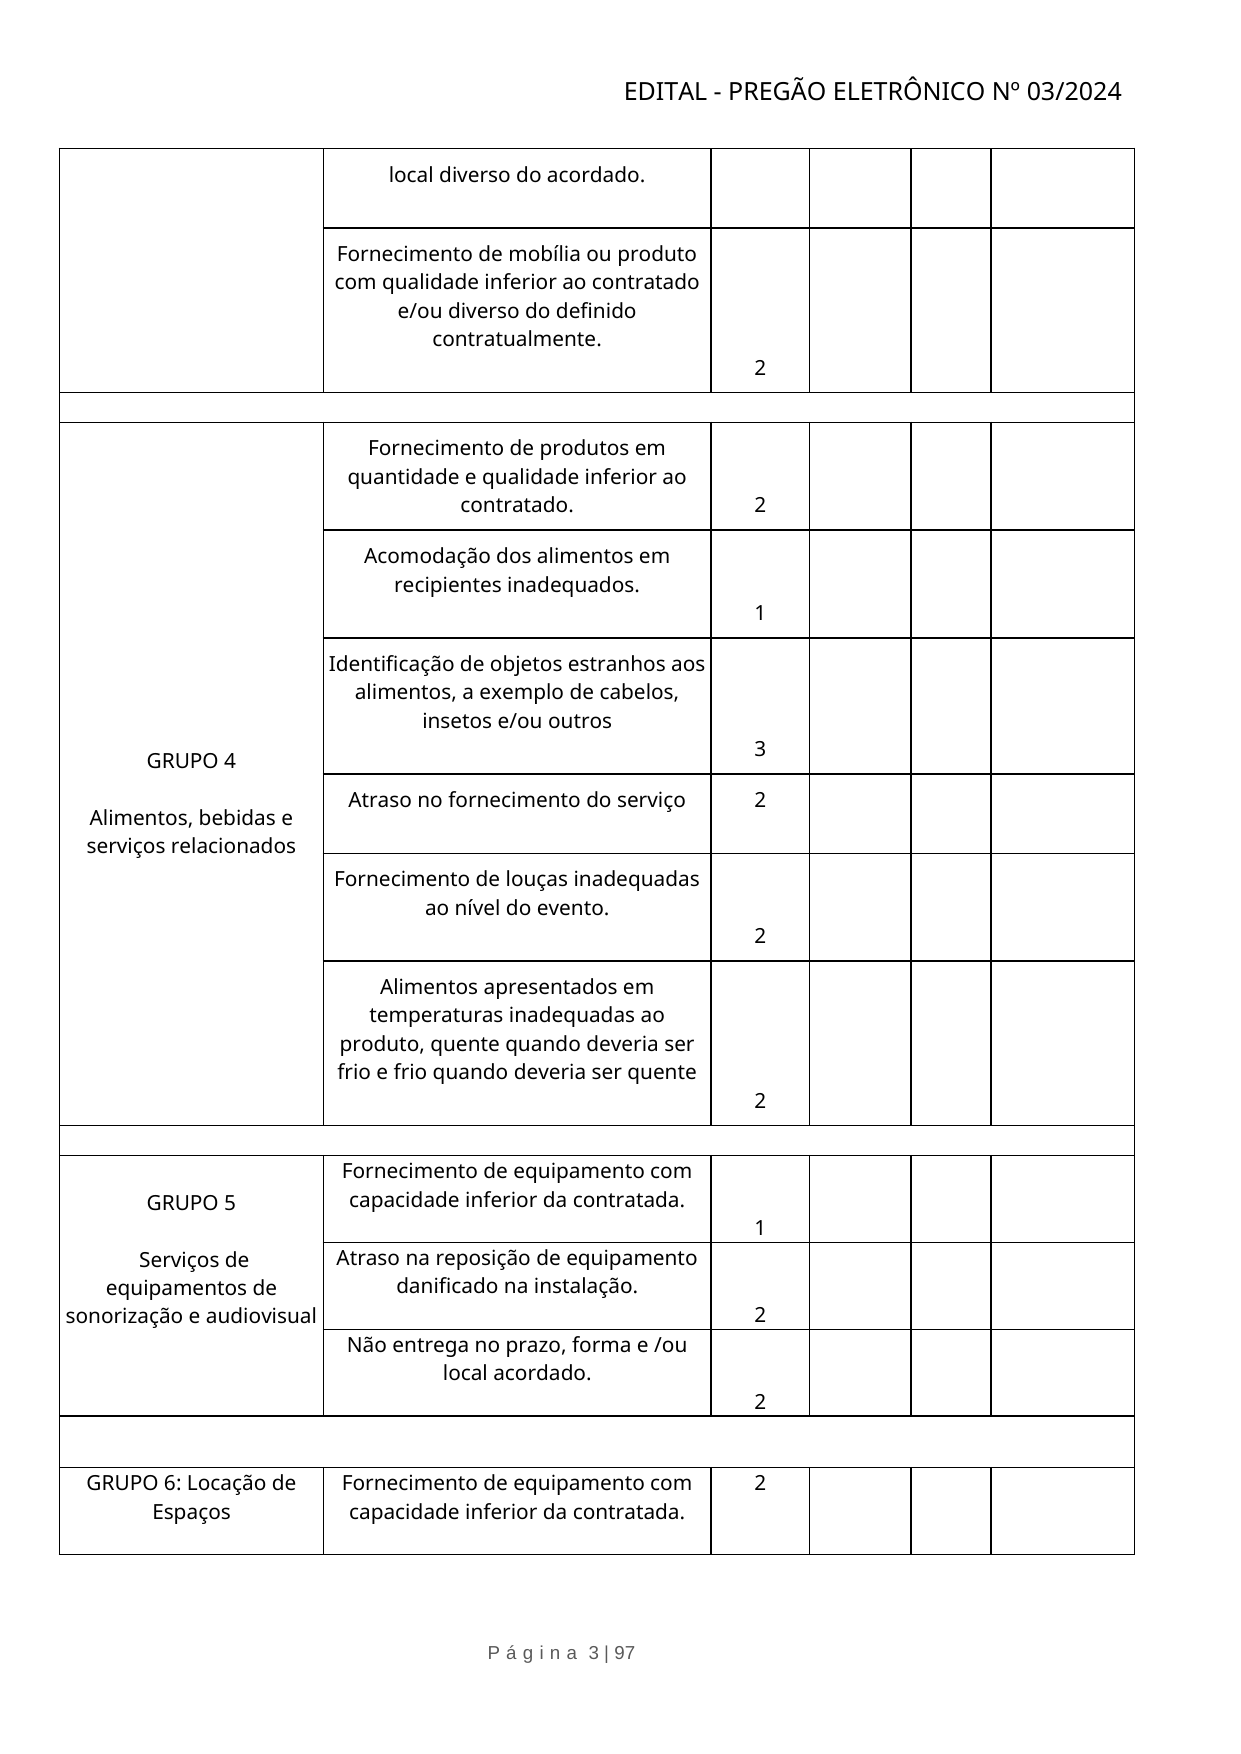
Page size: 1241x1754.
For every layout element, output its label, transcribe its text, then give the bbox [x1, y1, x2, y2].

table_cell Atraso no fornecimento do serviço [324, 775, 710, 852]
table_cell [912, 423, 990, 529]
table_cell [912, 1156, 990, 1242]
table_cell 1 [712, 1156, 809, 1242]
table_cell [810, 1468, 910, 1554]
table_cell [992, 1330, 1134, 1415]
table_cell [912, 962, 990, 1125]
table_cell [912, 1468, 990, 1554]
table_cell [912, 229, 990, 392]
table_cell [912, 775, 990, 852]
table_cell [992, 531, 1134, 637]
table_cell 2 [712, 775, 809, 852]
table_cell GRUPO 4 Alimentos, bebidas e serviços relacionados [60, 423, 323, 1125]
table_cell 2 [712, 423, 809, 529]
table_cell [992, 854, 1134, 960]
table_cell 2 [712, 854, 809, 960]
table_cell [810, 639, 910, 773]
table_cell [912, 1330, 990, 1415]
table_cell [810, 1156, 910, 1242]
table_cell [992, 962, 1134, 1125]
table_cell Atraso na reposição de equipamento danificado na instalação. [324, 1243, 710, 1328]
table_cell GRUPO 5 Serviços de equipamentos de sonorização e audiovisual [60, 1156, 323, 1415]
table_cell [992, 1156, 1134, 1242]
table_cell Fornecimento de equipamento com capacidade inferior da contratada. [324, 1156, 710, 1242]
table_cell 2 [712, 1243, 809, 1328]
table_cell [810, 854, 910, 960]
table_cell [60, 393, 1134, 422]
table_cell Não entrega no prazo, forma e /ou local acordado. [324, 1330, 710, 1415]
table_cell [992, 229, 1134, 392]
table_cell GRUPO 6: Locação de Espaços [60, 1468, 323, 1554]
table_cell 3 [712, 639, 809, 773]
table_cell Fornecimento de equipamento com capacidade inferior da contratada. [324, 1468, 710, 1554]
table_cell local diverso do acordado. [324, 149, 710, 227]
table_cell [992, 1468, 1134, 1554]
table_cell [992, 1243, 1134, 1328]
table_cell Fornecimento de mobília ou produto com qualidade inferior ao contratado e/ou diverso do definido contratualmente. [324, 229, 710, 392]
table_cell [912, 639, 990, 773]
table_cell 1 [712, 531, 809, 637]
table_cell 2 [712, 962, 809, 1125]
table_cell [60, 1417, 1134, 1467]
table_cell 2 [712, 229, 809, 392]
table_cell [810, 775, 910, 852]
table_cell [60, 1126, 1134, 1155]
table_cell Acomodação dos alimentos em recipientes inadequados. [324, 531, 710, 637]
table_cell Fornecimento de produtos em quantidade e qualidade inferior ao contratado. [324, 423, 710, 529]
table_cell Identificação de objetos estranhos aos alimentos, a exemplo de cabelos, insetos e/ou outros [324, 639, 710, 773]
table_cell [912, 531, 990, 637]
table_cell [810, 229, 910, 392]
table_cell [810, 962, 910, 1125]
table_cell [992, 639, 1134, 773]
table_cell [912, 854, 990, 960]
table_cell Alimentos apresentados em temperaturas inadequadas ao produto, quente quando deveria ser frio e frio quando deveria ser quente [324, 962, 710, 1125]
table_cell [810, 1330, 910, 1415]
table_cell [912, 149, 990, 227]
table_cell 2 [712, 1468, 809, 1554]
table_cell Fornecimento de louças inadequadas ao nível do evento. [324, 854, 710, 960]
table_cell [992, 423, 1134, 529]
table_cell [712, 149, 809, 227]
table_cell [810, 423, 910, 529]
table_cell 2 [712, 1330, 809, 1415]
table_cell [810, 149, 910, 227]
table_cell [912, 1243, 990, 1328]
table_cell [810, 1243, 910, 1328]
table_cell [810, 531, 910, 637]
table_cell [992, 149, 1134, 227]
table_cell [992, 775, 1134, 852]
